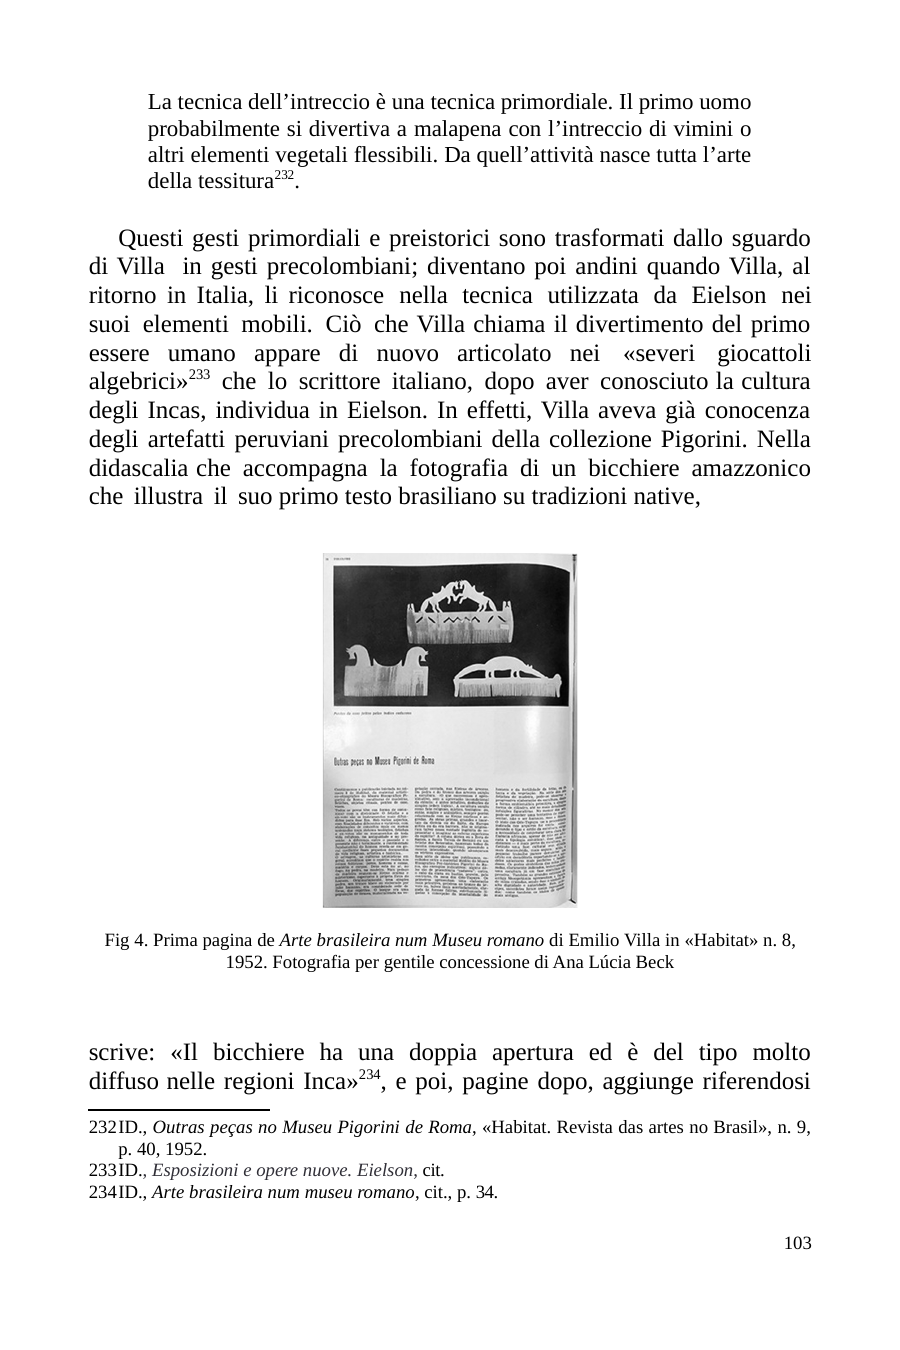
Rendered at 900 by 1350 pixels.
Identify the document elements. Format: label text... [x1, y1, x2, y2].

text Questi gesti primordiali e preistorici sono trasformati dallo sguardo di Villa in gesti precolombiani; diventano poi andini quando Villa, al ritorno in Italia, li riconosce nella tecnica utilizzata da Eielson nei suoi elementi mobili. Ciò che Villa chiama il divertimento del primo essere umano appare di nuovo articolato nei «severi giocattoli algebrici» che lo scrittore italiano, dopo aver conosciuto la cultura degli Incas, individua in Eielson. In effetti, Villa aveva già conocenza degli artefatti peruviani precolombiani della collezione Pigorini. Nella didascalia che accompagna la fotografia di un bicchiere amazzonico che illustra il suo primo testo brasiliano su tradizioni native, [88, 223, 811, 510]
text La tecnica dell’intreccio è una tecnica primordiale. Il primo uomo [148, 88, 752, 115]
text probabilmente si divertiva a malapena con l’intreccio di vimini o altri elementi vegetali flessibili. Da quell’attività nasce tutta l’arte della tessitura. [148, 115, 752, 194]
text ID., Esposizioni e opere nuove. Eielson, cit. [88, 1159, 811, 1181]
picture [322, 553, 578, 908]
text scrive: «Il bicchiere ha una doppia apertura ed è del tipo molto diffuso nelle regioni Inca», e poi, pagine dopo, aggiunge riferendosi [88, 1037, 811, 1094]
text ID., Outras peças no Museu Pigorini de Roma, «Habitat. Revista das artes no Brasil», n. 9, p. 40, 1952. [88, 1116, 811, 1159]
text ID., Arte brasileira num museu romano, cit., p. 34. [88, 1181, 811, 1202]
text Fig 4. Prima pagina de Arte brasileira num Museu romano di Emilio Villa in «Habitat» n. 8, 1952. Fotografia per gentile concessione di Ana Lúcia Beck [88, 553, 811, 972]
